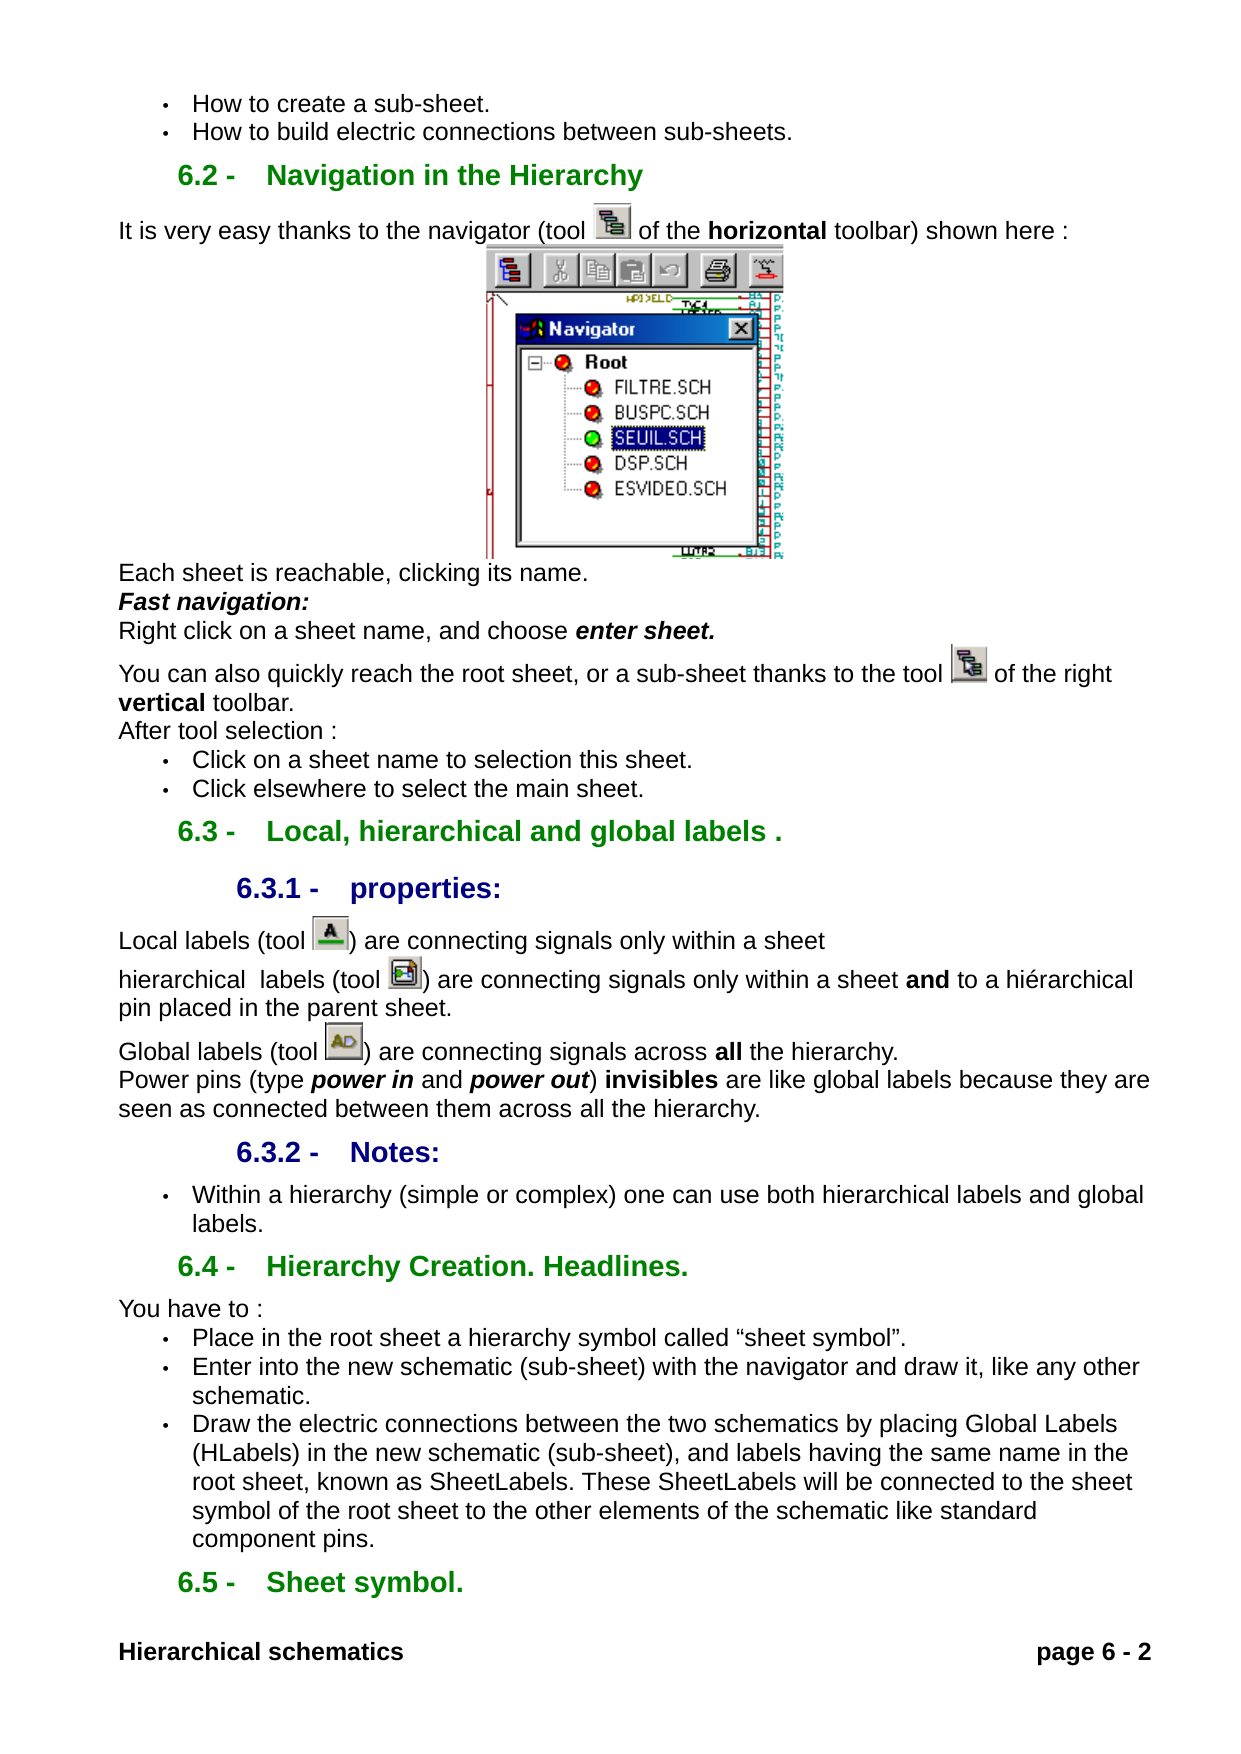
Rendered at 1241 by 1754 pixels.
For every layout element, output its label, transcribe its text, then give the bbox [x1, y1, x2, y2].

list Enter into the new schematic (sub-sheet) with the navigator and draw it, like any other schematic. [162, 1352, 1152, 1409]
picture [593, 203, 632, 239]
list Click elsewhere to select the main sheet. [162, 774, 1152, 803]
text It is very easy thanks to the navigator (tool of the horizontal toolbar) shown here : [118, 203, 1152, 244]
text Fast navigation: [118, 587, 1152, 616]
text After tool selection : [118, 716, 1152, 745]
list Within a hierarchy (simple or complex) one can use both hierarchical labels and global labels. [162, 1180, 1152, 1237]
list Draw the electric connections between the two schematics by placing Global Labels (HLabels) in the new schematic (sub-sheet), and labels having the same name in the root sheet, known as SheetLabels. These SheetLabels will be connected to the sheet symbol of the root sheet to the other elements of the schematic like standard component pins. [162, 1409, 1152, 1553]
text Power pins (type power in and power out) invisibles are like global labels because they are seen as connected between them across all the hierarchy. [118, 1065, 1152, 1123]
picture [951, 644, 988, 683]
subtitle Hierarchy Creation. Headlines. [177, 1249, 1152, 1283]
list How to create a sub-sheet. [162, 88, 1152, 117]
list Click on a sheet name to selection this sheet. [162, 745, 1152, 774]
picture [325, 1022, 363, 1060]
subtitle Navigation in the Hierarchy [177, 158, 1152, 191]
text Local labels (tool ) are connecting signals only within a sheet [118, 917, 1152, 955]
subtitle Local, hierarchical and global labels . [177, 814, 1152, 848]
text Global labels (tool ) are connecting signals across all the hierarchy. [118, 1022, 1152, 1065]
subtitle Sheet symbol. [177, 1565, 1152, 1598]
picture [387, 955, 422, 989]
text hierarchical labels (tool ) are connecting signals only within a sheet and to a hiérarchical pin placed in the parent sheet. [118, 955, 1152, 1022]
list How to build electric connections between sub-sheets. [162, 117, 1152, 146]
text You have to : [118, 1294, 1152, 1323]
text Right click on a sheet name, and choose enter sheet. [118, 616, 1152, 644]
list Place in the root sheet a hierarchy symbol called “sheet symbol”. [162, 1323, 1152, 1352]
subtitle properties: [236, 871, 1152, 905]
text You can also quickly reach the root sheet, or a sub-sheet thanks to the tool of the right vertical toolbar. [118, 644, 1152, 716]
text Each sheet is reachable, clicking its name. [118, 558, 1152, 587]
subtitle Notes: [236, 1134, 1152, 1168]
picture [312, 916, 349, 950]
